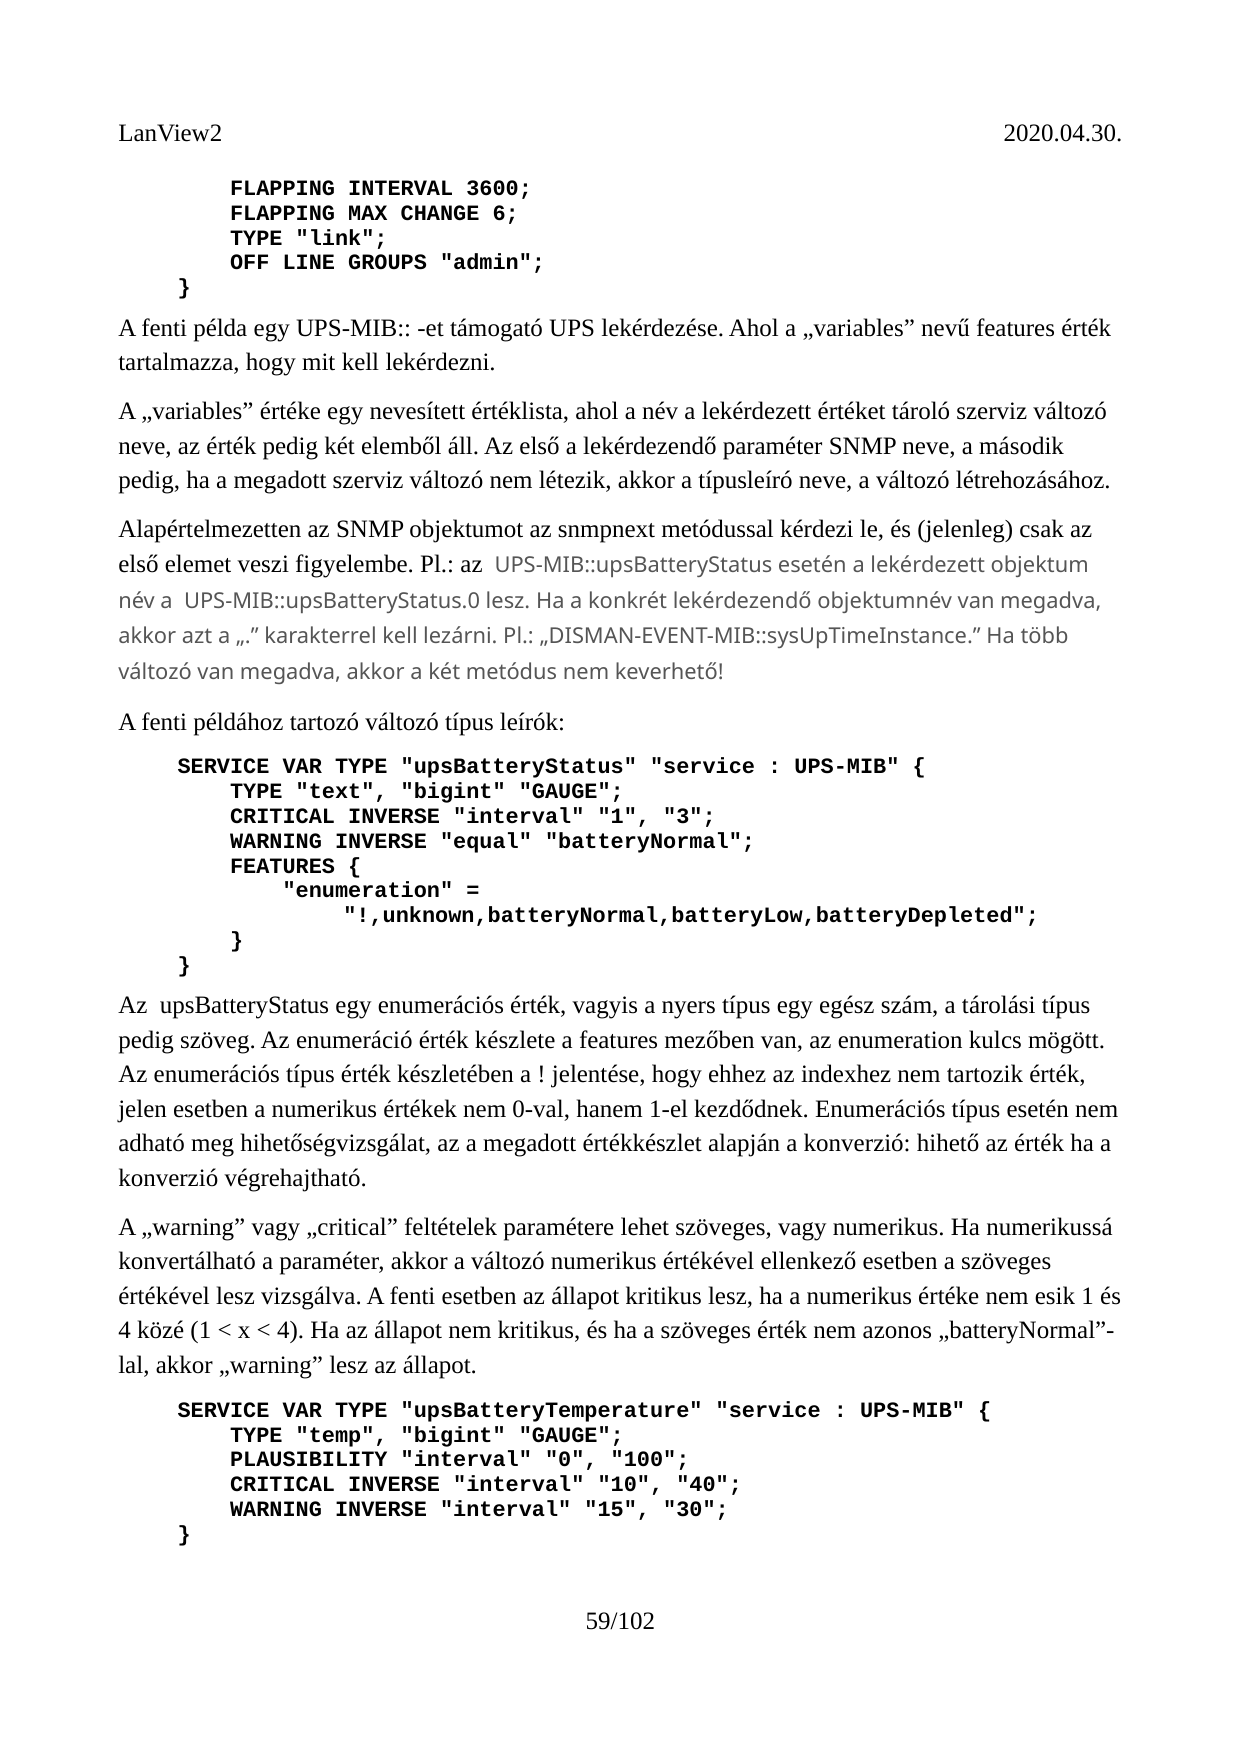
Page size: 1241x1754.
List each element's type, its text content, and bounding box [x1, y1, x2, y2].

text A „variables” értéke egy nevesített értéklista, ahol a név a lekérdezett értéket tároló szerviz változó neve, az érték pedig két elemből áll. Az első a lekérdezendő paraméter SNMP neve, a második pedig, ha a megadott szerviz változó nem létezik, akkor a típusleíró neve, a változó létrehozásához. [118, 396, 1122, 494]
text FLAPPING INTERVAL 3600; FLAPPING MAX CHANGE 6; TYPE "link"; OFF LINE GROUPS "admin"; } [177, 177, 1122, 301]
text Alapértelmezetten az SNMP objektumot az snmpnext metódussal kérdezi le, és (jelenleg) csak az első elemet veszi figyelembe. Pl.: az UPS-MIB::upsBatteryStatus esetén a lekérdezett objektum név a UPS-MIB::upsBatteryStatus.0 lesz. Ha a konkrét lekérdezendő objektumnév van megadva, akkor azt a „.” karakterrel kell lezárni. Pl.: „DISMAN-EVENT-MIB::sysUpTimeInstance.” Ha több változó van megadva, akkor a két metódus nem keverhető! [118, 514, 1122, 686]
text SERVICE VAR TYPE "upsBatteryTemperature" "service : UPS-MIB" { TYPE "temp", "bigint" "GAUGE"; PLAUSIBILITY "interval" "0", "100"; CRITICAL INVERSE "interval" "10", "40"; WARNING INVERSE "interval" "15", "30"; } [177, 1399, 1122, 1548]
text A fenti példa egy UPS-MIB:: -et támogató UPS lekérdezése. Ahol a „variables” nevű features érték tartalmazza, hogy mit kell lekérdezni. [118, 313, 1122, 376]
text SERVICE VAR TYPE "upsBatteryStatus" "service : UPS-MIB" { TYPE "text", "bigint" "GAUGE"; CRITICAL INVERSE "interval" "1", "3"; WARNING INVERSE "equal" "batteryNormal"; FEATURES { "enumeration" = "!,unknown,batteryNormal,batteryLow,batteryDepleted"; } } [177, 756, 1122, 979]
text A fenti példához tartozó változó típus leírók: [118, 707, 1122, 735]
text Az upsBatteryStatus egy enumerációs érték, vagyis a nyers típus egy egész szám, a tárolási típus pedig szöveg. Az enumeráció érték készlete a features mezőben van, az enumeration kulcs mögött. Az enumerációs típus érték készletében a ! jelentése, hogy ehhez az indexhez nem tartozik érték, jelen esetben a numerikus értékek nem 0-val, hanem 1-el kezdődnek. Enumerációs típus esetén nem adható meg hihetőségvizsgálat, az a megadott értékkészlet alapján a konverzió: hihető az érték ha a konverzió végrehajtható. [118, 991, 1122, 1192]
text A „warning” vagy „critical” feltételek paramétere lehet szöveges, vagy numerikus. Ha numerikussá konvertálható a paraméter, akkor a változó numerikus értékével ellenkező esetben a szöveges értékével lesz vizsgálva. A fenti esetben az állapot kritikus lesz, ha a numerikus értéke nem esik 1 és 4 közé (1 < x < 4). Ha az állapot nem kritikus, és ha a szöveges érték nem azonos „batteryNormal”-lal, akkor „warning” lesz az állapot. [118, 1212, 1122, 1379]
